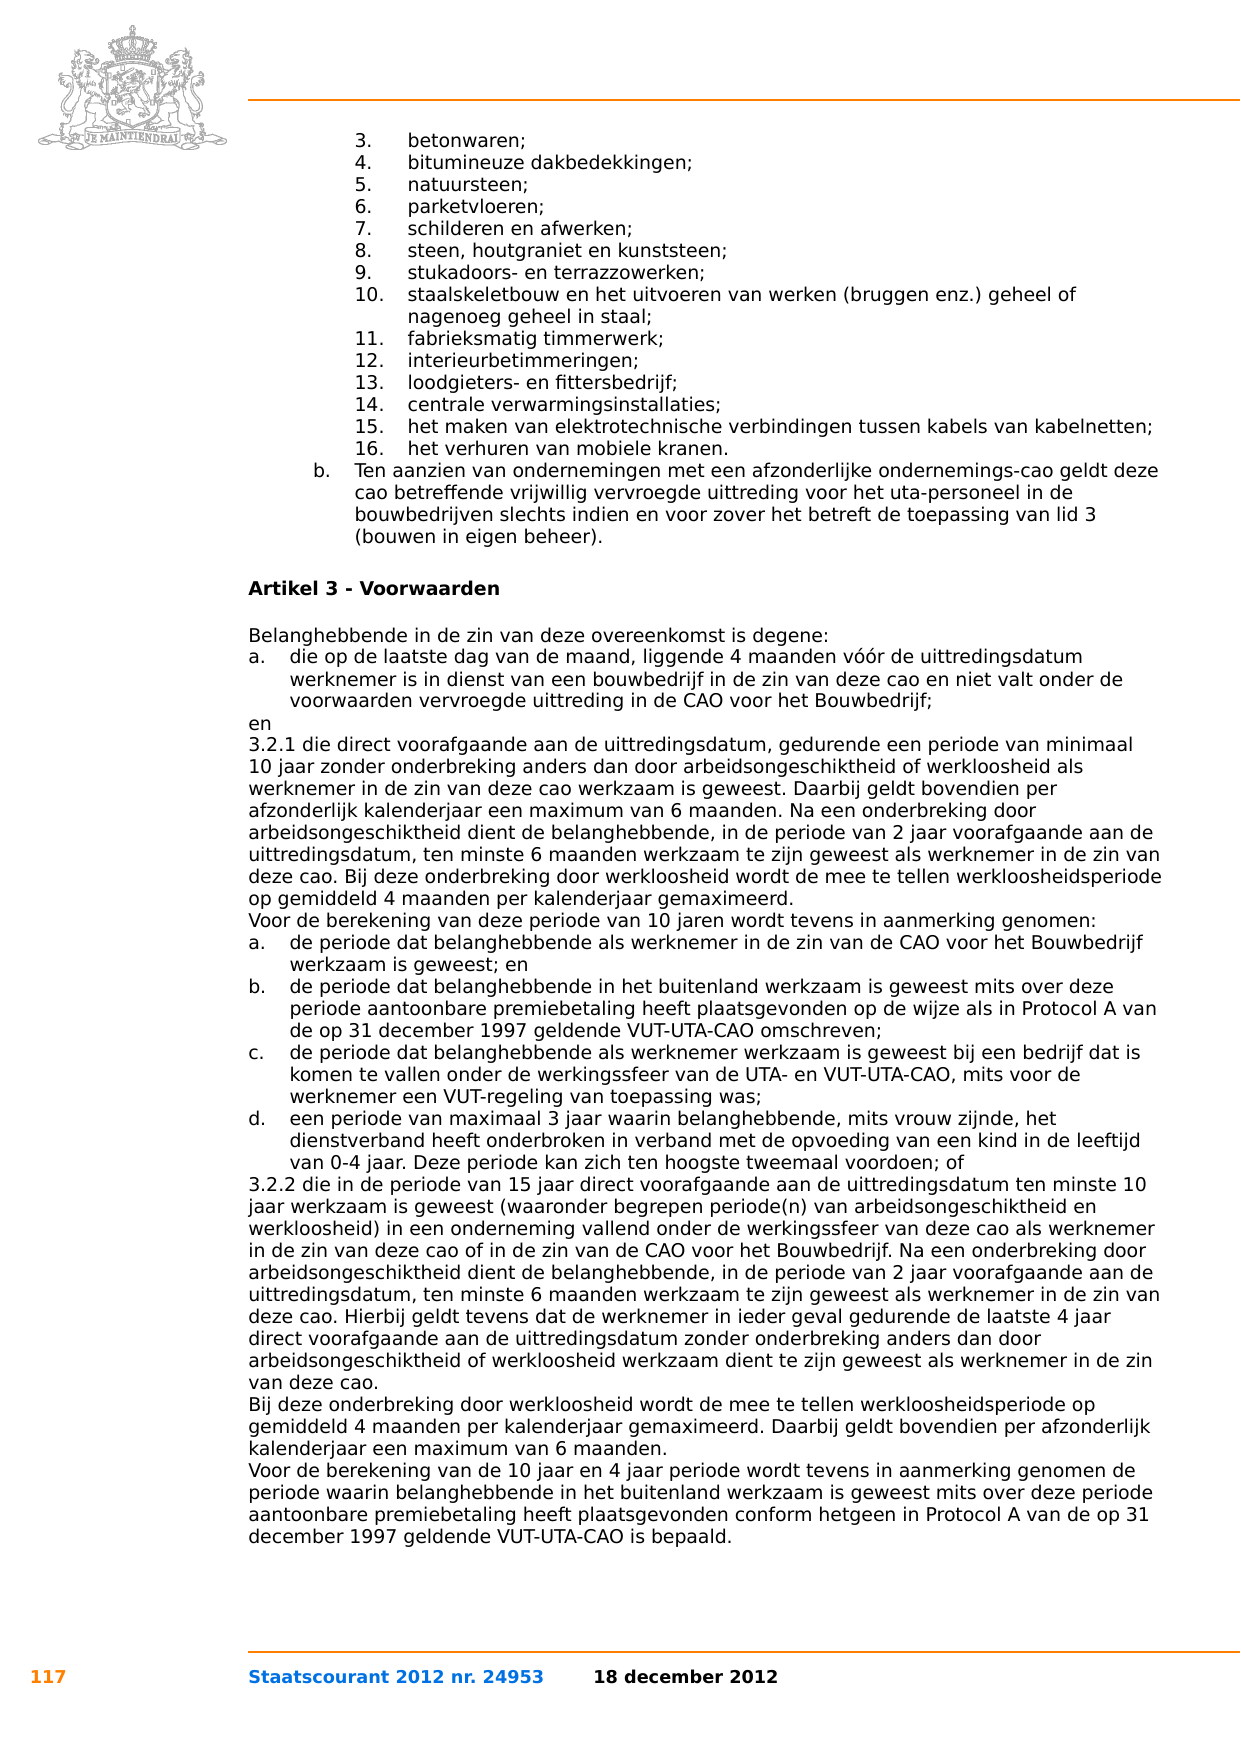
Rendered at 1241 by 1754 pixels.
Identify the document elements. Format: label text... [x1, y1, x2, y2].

text a. de periode dat belanghebbende als werknemer in de zin van de CAO voor het Bouwbedrijf werkzaam is geweest; en [248, 932, 1163, 976]
subtitle Artikel 3 - Voorwaarden [248, 577, 1163, 599]
text 16. het verhuren van mobiele kranen. [354, 438, 1163, 459]
text 13. loodgieters- en fittersbedrijf; [354, 372, 1163, 394]
text 9. stukadoors- en terrazzowerken; [354, 262, 1163, 284]
text 3.2.2 die in de periode van 15 jaar direct voorafgaande aan de uittredingsdatum ten minste 10 jaar werkzaam is geweest (waaronder begrepen periode(n) van arbeidsongeschiktheid en werkloosheid) in een onderneming vallend onder de werkingssfeer van deze cao als werknemer in de zin van deze cao of in de zin van de CAO voor het Bouwbedrijf. Na een onderbreking door arbeidsongeschiktheid dient de belanghebbende, in de periode van 2 jaar voorafgaande aan de uittredingsdatum, ten minste 6 maanden werkzaam te zijn geweest als werknemer in de zin van deze cao. Hierbij geldt tevens dat de werknemer in ieder geval gedurende de laatste 4 jaar direct voorafgaande aan de uittredingsdatum zonder onderbreking anders dan door arbeidsongeschiktheid of werkloosheid werkzaam dient te zijn geweest als werknemer in de zin van deze cao. [248, 1174, 1163, 1394]
text Belanghebbende in de zin van deze overeenkomst is degene: [248, 624, 1163, 646]
text 3.2.1 die direct voorafgaande aan de uittredingsdatum, gedurende een periode van minimaal 10 jaar zonder onderbreking anders dan door arbeidsongeschiktheid of werkloosheid als werknemer in de zin van deze cao werkzaam is geweest. Daarbij geldt bovendien per afzonderlijk kalenderjaar een maximum van 6 maanden. Na een onderbreking door arbeidsongeschiktheid dient de belanghebbende, in de periode van 2 jaar voorafgaande aan de uittredingsdatum, ten minste 6 maanden werkzaam te zijn geweest als werknemer in de zin van deze cao. Bij deze onderbreking door werkloosheid wordt de mee te tellen werkloosheidsperiode op gemiddeld 4 maanden per kalenderjaar gemaximeerd. [248, 734, 1163, 910]
text 5. natuursteen; [354, 174, 1163, 196]
text d. een periode van maximaal 3 jaar waarin belanghebbende, mits vrouw zijnde, het dienstverband heeft onderbroken in verband met de opvoeding van een kind in de leeftijd van 0-4 jaar. Deze periode kan zich ten hoogste tweemaal voordoen; of [248, 1108, 1163, 1174]
text Voor de berekening van deze periode van 10 jaren wordt tevens in aanmerking genomen: [248, 910, 1163, 932]
text 12. interieurbetimmeringen; [354, 350, 1163, 372]
text 10. staalskeletbouw en het uitvoeren van werken (bruggen enz.) geheel of nagenoeg geheel in staal; [354, 284, 1163, 328]
text 6. parketvloeren; [354, 196, 1163, 218]
text en [248, 712, 1163, 734]
text 8. steen, houtgraniet en kunststeen; [354, 240, 1163, 262]
text Voor de berekening van de 10 jaar en 4 jaar periode wordt tevens in aanmerking genomen de periode waarin belanghebbende in het buitenland werkzaam is geweest mits over deze periode aantoonbare premiebetaling heeft plaatsgevonden conform hetgeen in Protocol A van de op 31 december 1997 geldende VUT-UTA-CAO is bepaald. [248, 1460, 1163, 1548]
text 15. het maken van elektrotechnische verbindingen tussen kabels van kabelnetten; [354, 416, 1163, 438]
text 14. centrale verwarmingsinstallaties; [354, 394, 1163, 416]
text b. Ten aanzien van ondernemingen met een afzonderlijke ondernemings-cao geldt deze cao betreffende vrijwillig vervroegde uittreding voor het uta-personeel in de bouwbedrijven slechts indien en voor zover het betreft de toepassing van lid 3 (bouwen in eigen beheer). [313, 459, 1163, 547]
text 11. fabrieksmatig timmerwerk; [354, 328, 1163, 350]
text 4. bitumineuze dakbedekkingen; [354, 152, 1163, 174]
text a. die op de laatste dag van de maand, liggende 4 maanden vóór de uittredingsdatum werknemer is in dienst van een bouwbedrijf in de zin van deze cao en niet valt onder de voorwaarden vervroegde uittreding in de CAO voor het Bouwbedrijf; [248, 646, 1163, 712]
text 7. schilderen en afwerken; [354, 218, 1163, 240]
picture [38, 25, 227, 150]
text c. de periode dat belanghebbende als werknemer werkzaam is geweest bij een bedrijf dat is komen te vallen onder de werkingssfeer van de UTA- en VUT-UTA-CAO, mits voor de werknemer een VUT-regeling van toepassing was; [248, 1042, 1163, 1108]
text Bij deze onderbreking door werkloosheid wordt de mee te tellen werkloosheidsperiode op gemiddeld 4 maanden per kalenderjaar gemaximeerd. Daarbij geldt bovendien per afzonderlijk kalenderjaar een maximum van 6 maanden. [248, 1394, 1163, 1460]
text 3. betonwaren; [354, 130, 1163, 152]
text b. de periode dat belanghebbende in het buitenland werkzaam is geweest mits over deze periode aantoonbare premiebetaling heeft plaatsgevonden op de wijze als in Protocol A van de op 31 december 1997 geldende VUT-UTA-CAO omschreven; [248, 976, 1163, 1042]
